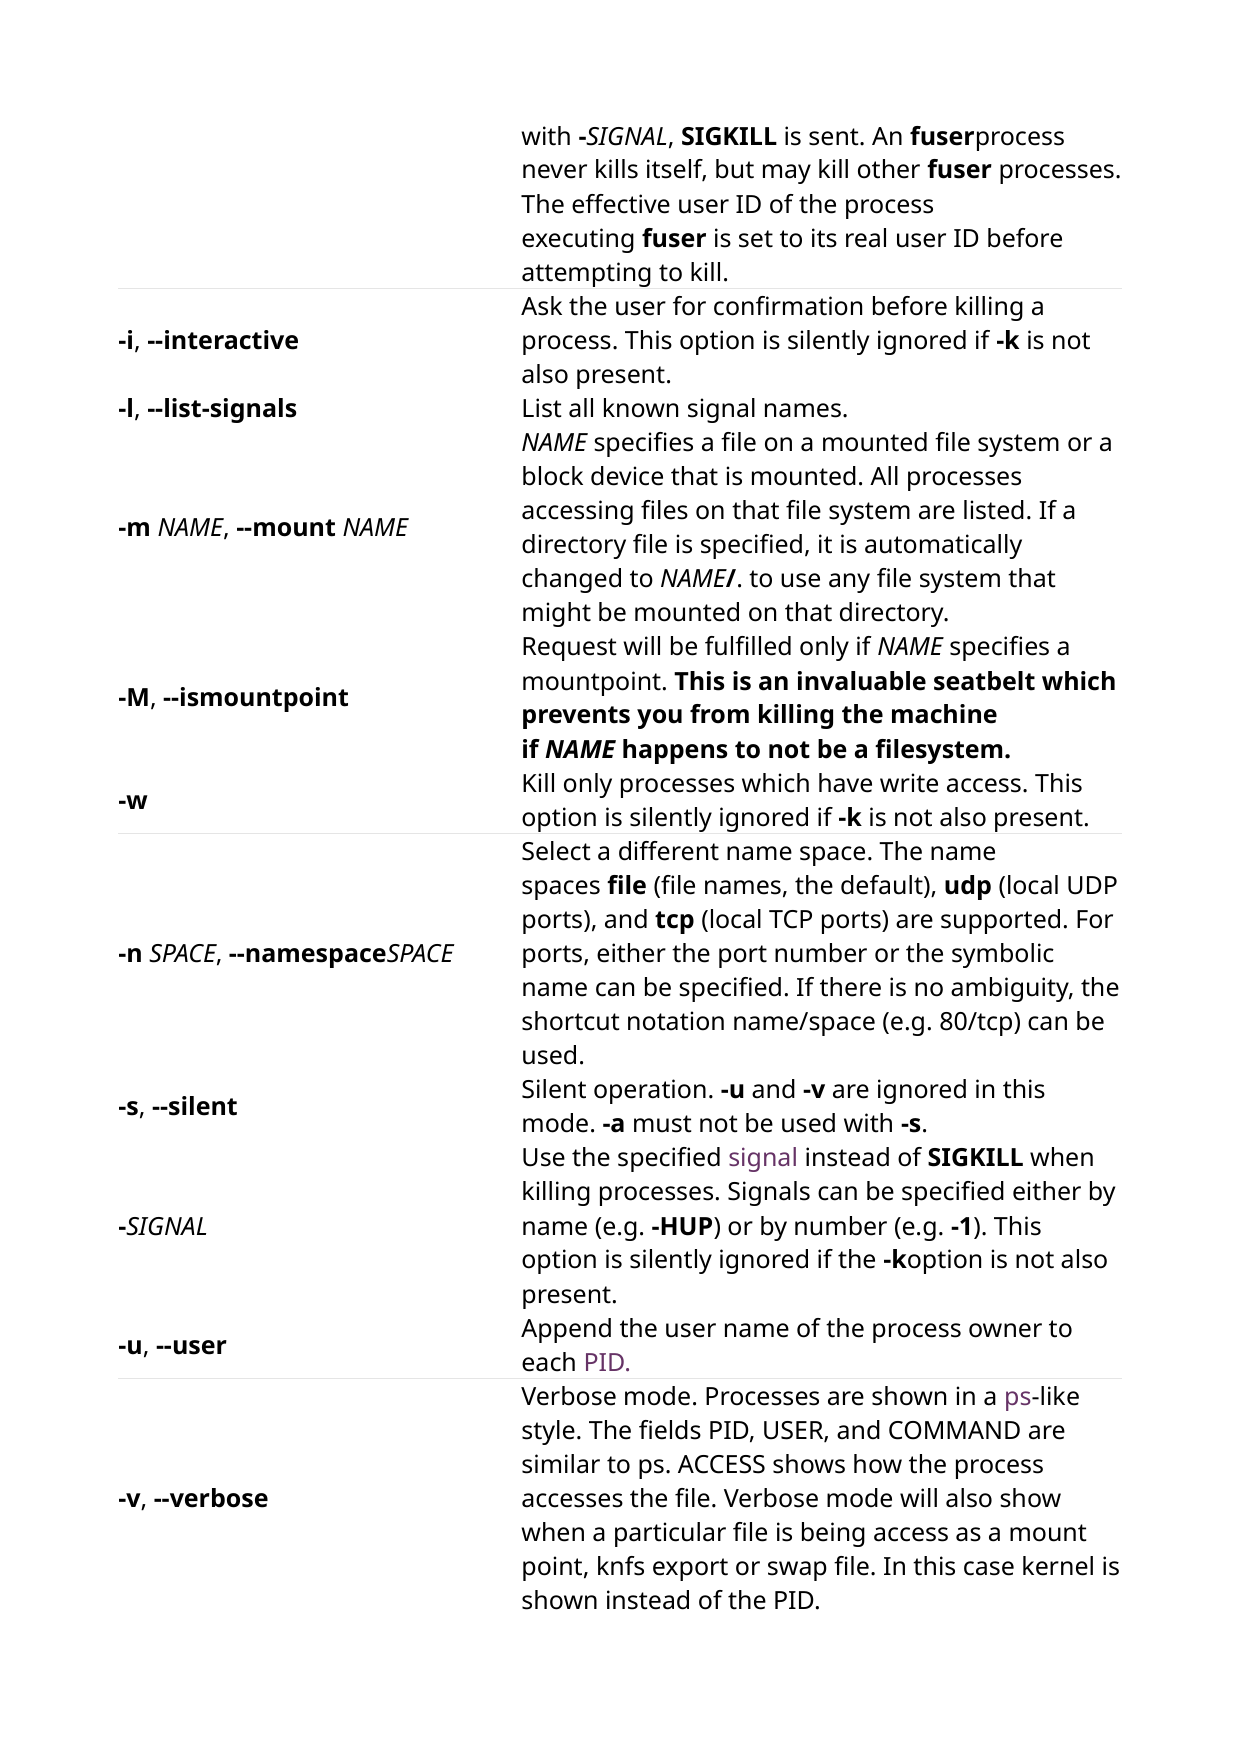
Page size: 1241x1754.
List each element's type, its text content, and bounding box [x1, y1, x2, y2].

table_cell NAME specifies a file on a mounted file system or a block device that is mounted. All processes accessing files on that file system are listed. If a directory file is specified, it is automatically changed to NAME/. to use any file system that might be mounted on that directory. [521, 425, 1122, 629]
table_cell Silent operation. -u and -v are ignored in this mode. -a must not be used with -s. [521, 1072, 1122, 1140]
table_cell [118, 118, 521, 288]
table_cell Select a different name space. The name spaces file (file names, the default), udp (local UDP ports), and tcp (local TCP ports) are supported. For ports, either the port number or the symbolic name can be specified. If there is no ambiguity, the shortcut notation name/space (e.g. 80/tcp) can be used. [521, 834, 1122, 1072]
table_cell -SIGNAL [118, 1140, 521, 1310]
table_cell Append the user name of the process owner to each PID. [521, 1310, 1122, 1378]
table_cell -m NAME, --mount NAME [118, 425, 521, 629]
table_cell -M, --ismountpoint [118, 629, 521, 765]
table_cell with -SIGNAL, SIGKILL is sent. An fuserprocess never kills itself, but may kill other fuser processes. The effective user ID of the process executing fuser is set to its real user ID before attempting to kill. [521, 118, 1122, 288]
table_cell Use the specified signal instead of SIGKILL when killing processes. Signals can be specified either by name (e.g. -HUP) or by number (e.g. -1). This option is silently ignored if the -koption is not also present. [521, 1140, 1122, 1310]
table_cell -l, --list-signals [118, 391, 521, 425]
table_cell -s, --silent [118, 1072, 521, 1140]
table_cell Verbose mode. Processes are shown in a ps-like style. The fields PID, USER, and COMMAND are similar to ps. ACCESS shows how the process accesses the file. Verbose mode will also show when a particular file is being access as a mount point, knfs export or swap file. In this case kernel is shown instead of the PID. [521, 1379, 1122, 1617]
table_cell Ask the user for confirmation before killing a process. This option is silently ignored if -k is not also present. [521, 289, 1122, 391]
table_cell Request will be fulfilled only if NAME specifies a mountpoint. This is an invaluable seatbelt which prevents you from killing the machine if NAME happens to not be a filesystem. [521, 629, 1122, 765]
table_cell Kill only processes which have write access. This option is silently ignored if -k is not also present. [521, 765, 1122, 833]
table_cell -i, --interactive [118, 289, 521, 391]
table_cell -n SPACE, --namespaceSPACE [118, 834, 521, 1072]
table_cell -w [118, 765, 521, 833]
table_cell -v, --verbose [118, 1379, 521, 1617]
table_cell List all known signal names. [521, 391, 1122, 425]
table_cell -u, --user [118, 1310, 521, 1378]
